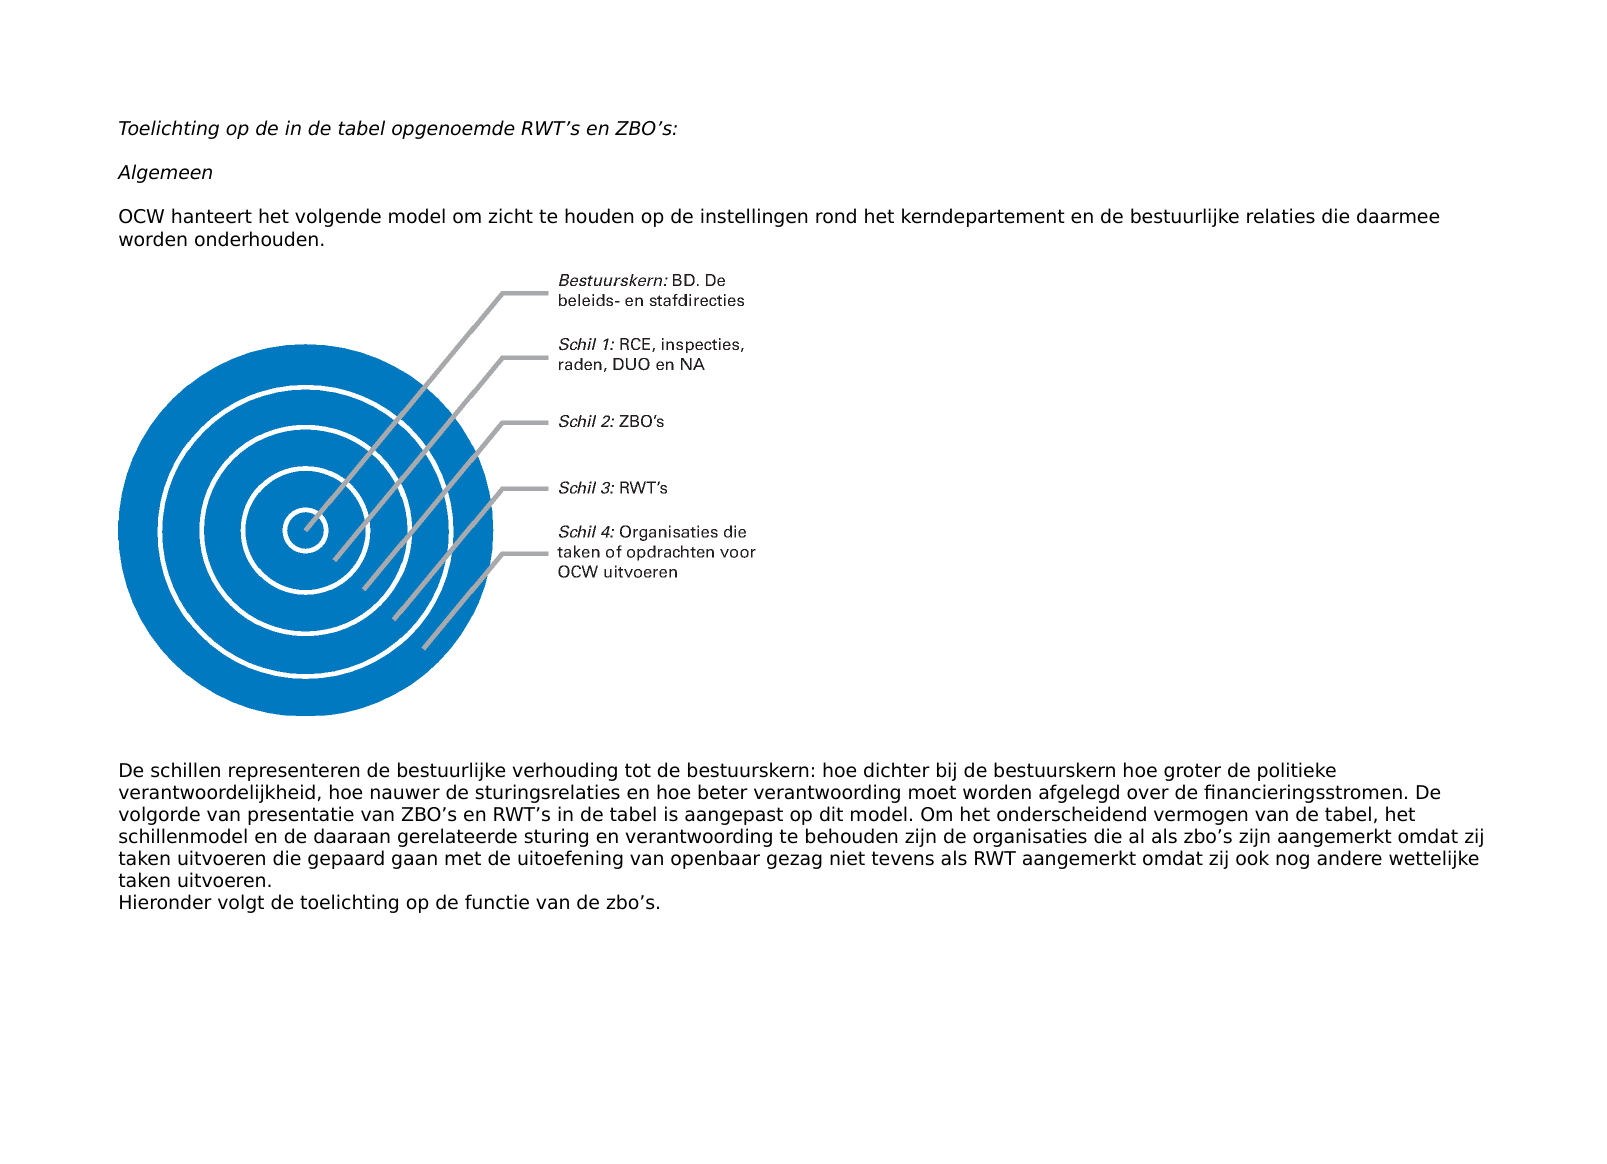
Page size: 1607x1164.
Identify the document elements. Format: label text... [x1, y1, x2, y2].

text Hieronder volgt de toelichting op de functie van de zbo’s. [118, 892, 1488, 913]
subtitle Toelichting op de in de tabel opgenoemde RWT’s en ZBO’s: [118, 118, 1488, 140]
picture [118, 272, 756, 716]
subtitle Algemeen [118, 162, 1488, 184]
text De schillen representeren de bestuurlijke verhouding tot de bestuurskern: hoe dichter bij de bestuurskern hoe groter de politieke verantwoordelijkheid, hoe nauwer de sturingsrelaties en hoe beter verantwoording moet worden afgelegd over de financieringsstromen. De volgorde van presentatie van ZBO’s en RWT’s in de tabel is aangepast op dit model. Om het onderscheidend vermogen van de tabel, het schillenmodel en de daaraan gerelateerde sturing en verantwoording te behouden zijn de organisaties die al als zbo’s zijn aangemerkt omdat zij taken uitvoeren die gepaard gaan met de uitoefening van openbaar gezag niet tevens als RWT aangemerkt omdat zij ook nog andere wettelijke taken uitvoeren. [118, 760, 1488, 892]
text OCW hanteert het volgende model om zicht te houden op de instellingen rond het kerndepartement en de bestuurlijke relaties die daarmee worden onderhouden. [118, 206, 1488, 250]
